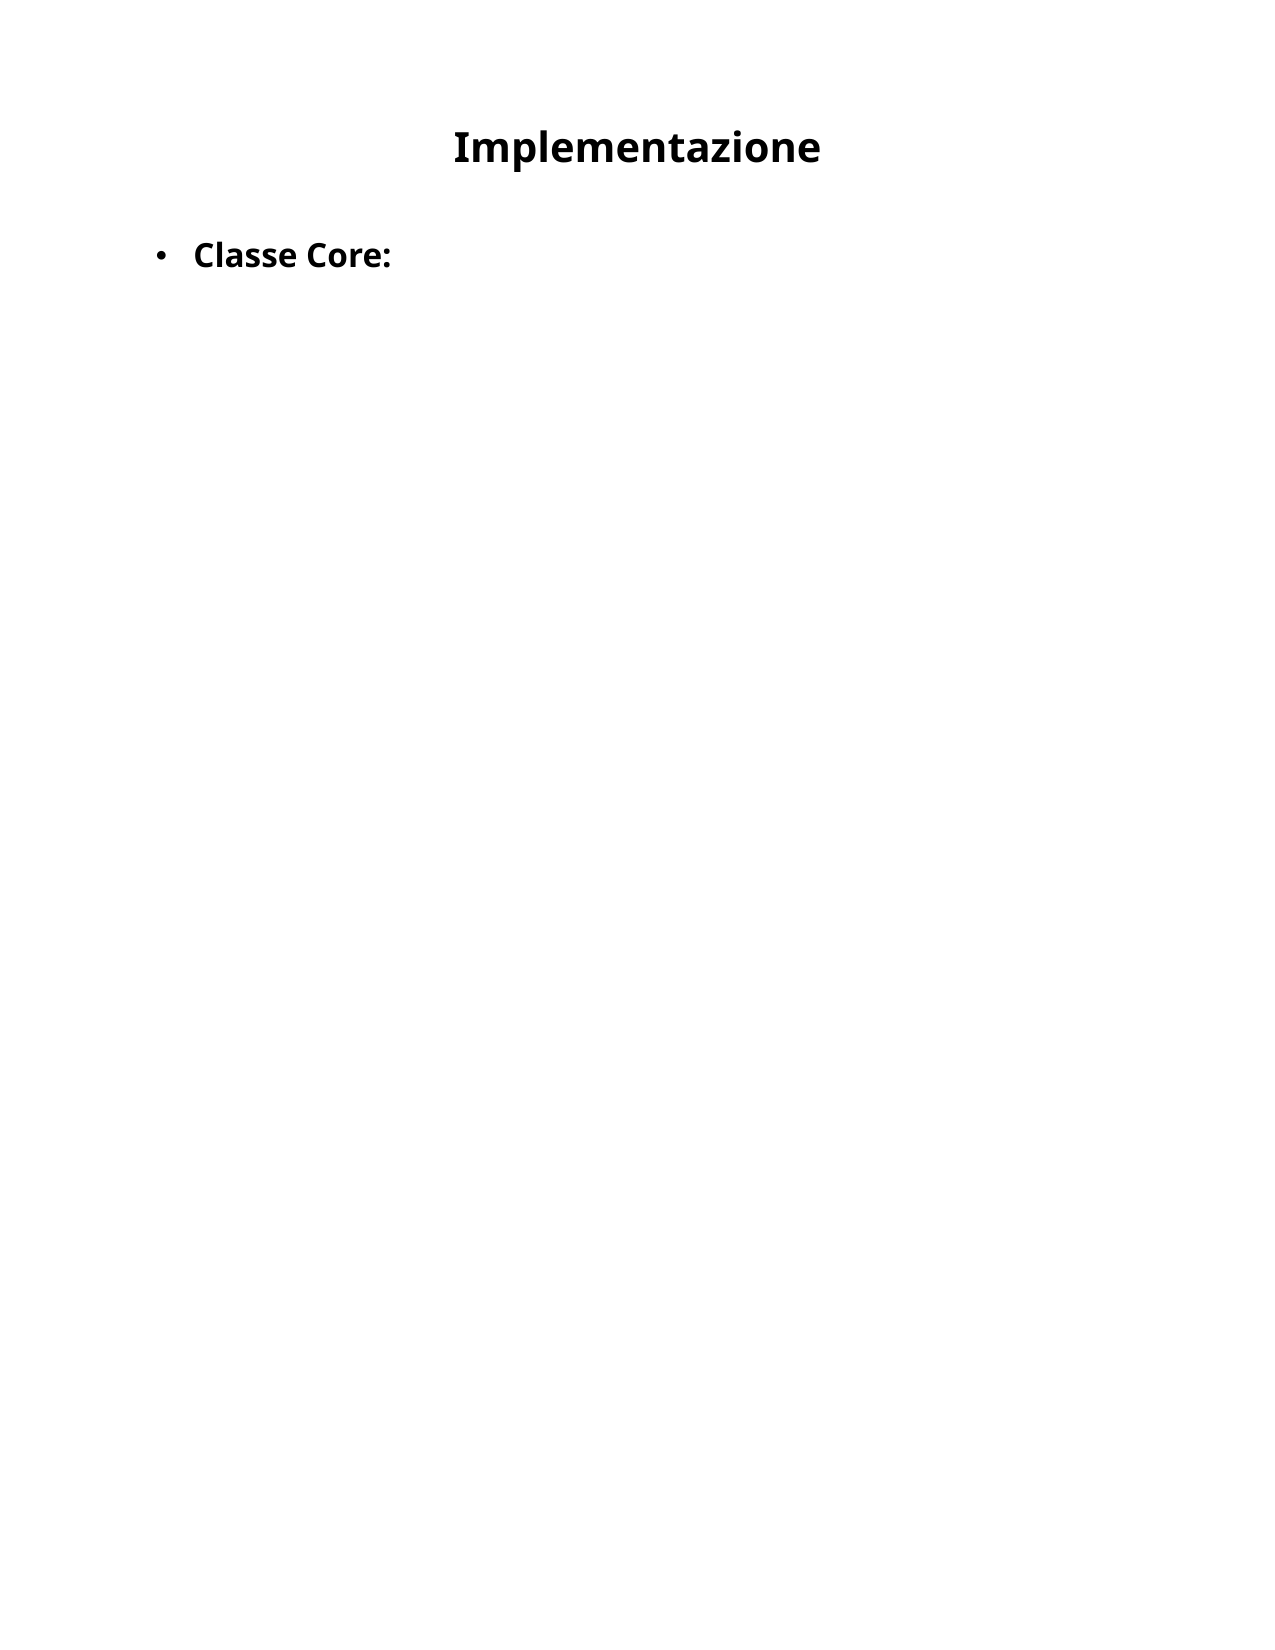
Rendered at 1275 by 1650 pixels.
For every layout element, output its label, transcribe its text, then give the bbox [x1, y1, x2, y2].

text Implementazione [118, 118, 1157, 175]
list Classe Core: [156, 232, 1157, 277]
